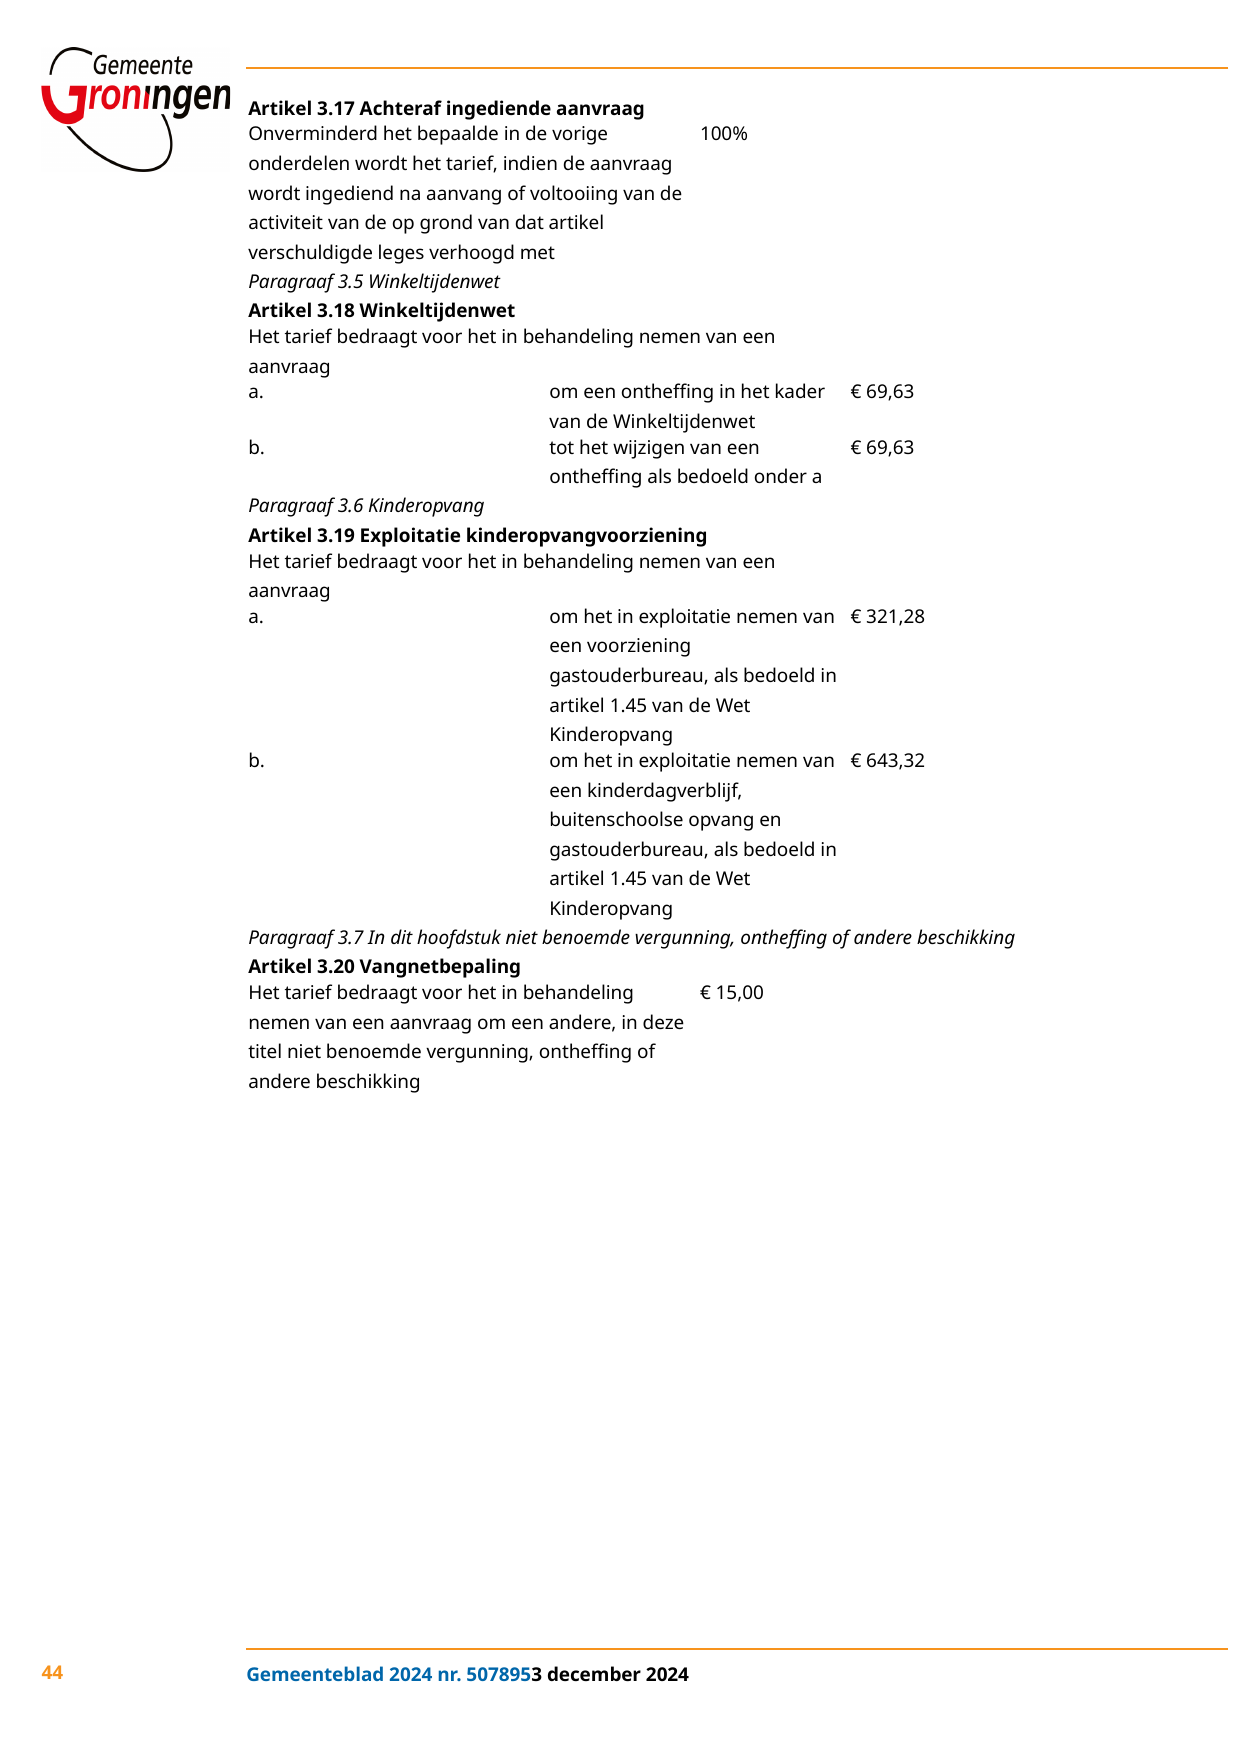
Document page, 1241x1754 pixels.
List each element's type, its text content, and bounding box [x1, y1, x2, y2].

table_cell b. [248, 434, 549, 489]
picture [41, 47, 231, 172]
table_cell Het tarief bedraagt voor het in behandeling nemen van een aanvraag [248, 323, 850, 378]
table_cell Het tarief bedraagt voor het in behandeling nemen van een aanvraag om een andere, in deze titel niet benoemde vergunning, ontheffing of andere beschikking [248, 980, 700, 1094]
table_header [850, 522, 1152, 548]
table_header [700, 95, 1152, 121]
table_header Artikel 3.19 Exploitatie kinderopvangvoorziening [248, 522, 850, 548]
table_cell a. [248, 379, 549, 434]
text Paragraaf 3.6 Kinderopvang [248, 492, 1152, 518]
table_cell tot het wijzigen van een ontheffing als bedoeld onder a [549, 434, 850, 489]
table_cell € 69,63 [850, 379, 1152, 434]
table_cell om het in exploitatie nemen van een voorziening gastouderbureau, als bedoeld in artikel 1.45 van de Wet Kinderopvang [549, 603, 850, 747]
table_cell Het tarief bedraagt voor het in behandeling nemen van een aanvraag [248, 548, 850, 603]
table_cell € 321,28 [850, 603, 1152, 747]
text Paragraaf 3.7 In dit hoofdstuk niet benoemde vergunning, ontheffing of andere beschikking [248, 924, 1152, 950]
table_cell om het in exploitatie nemen van een kinderdagverblijf, buitenschoolse opvang en gastouderbureau, als bedoeld in artikel 1.45 van de Wet Kinderopvang [549, 747, 850, 921]
text Paragraaf 3.5 Winkeltijdenwet [248, 268, 1152, 293]
table_cell [850, 323, 1152, 378]
table_header Artikel 3.20 Vangnetbepaling [248, 954, 700, 979]
table_cell € 643,32 [850, 747, 1152, 921]
table_cell om een ontheffing in het kader van de Winkeltijdenwet [549, 379, 850, 434]
table_cell a. [248, 603, 549, 747]
table_header [850, 298, 1152, 323]
table_header Artikel 3.17 Achteraf ingediende aanvraag [248, 95, 700, 121]
table_header Artikel 3.18 Winkeltijdenwet [248, 298, 850, 323]
table_cell b. [248, 747, 549, 921]
table_cell € 15,00 [700, 980, 1152, 1094]
table_cell € 69,63 [850, 434, 1152, 489]
table_cell Onverminderd het bepaalde in de vorige onderdelen wordt het tarief, indien de aanvraag wordt ingediend na aanvang of voltooiing van de activiteit van de op grond van dat artikel verschuldigde leges verhoogd met [248, 121, 700, 264]
table_header [700, 954, 1152, 979]
table_cell 100% [700, 121, 1152, 264]
table_cell [850, 548, 1152, 603]
